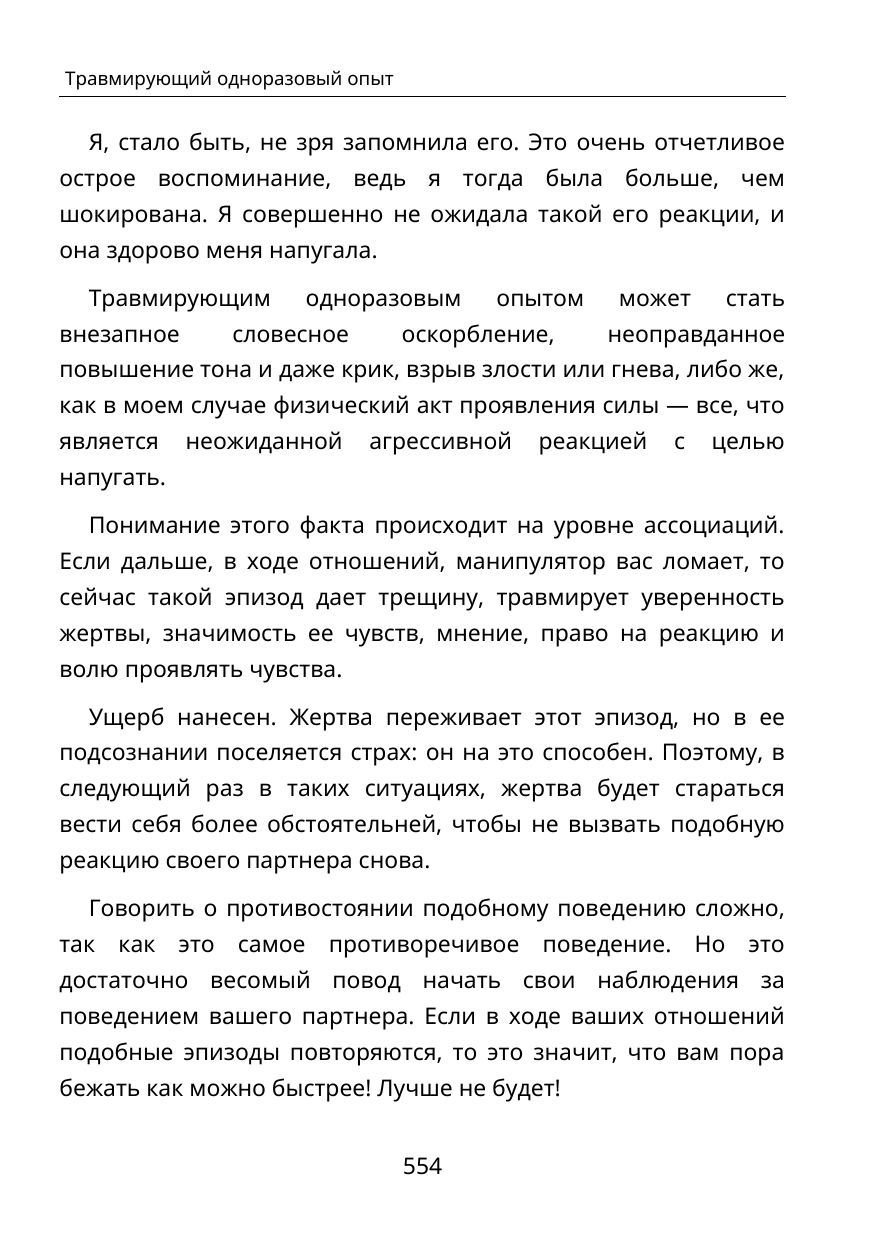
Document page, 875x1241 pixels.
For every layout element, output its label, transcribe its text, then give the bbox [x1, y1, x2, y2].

text Я, стало быть, не зря запомнила его. Это очень отчетливое острое воспоминание, ведь я тогда была больше, чем шокирована. Я совершенно не ожидала такой его реакции, и она здорово меня напугала. [59, 126, 786, 265]
text Говорить о противостоянии подобному поведению сложно, так как это самое противоречивое поведение. Но это достаточно весомый повод начать свои наблюдения за поведением вашего партнера. Если в ходе ваших отношений подобные эпизоды повторяются, то это значит, что вам пора бежать как можно быстрее! Лучше не будет! [59, 892, 786, 1103]
text Понимание этого факта происходит на уровне ассоциаций. Если дальше, в ходе отношений, манипулятор вас ломает, то сейчас такой эпизод дает трещину, травмирует уверенность жертвы, значимость ее чувств, мнение, право на реакцию и волю проявлять чувства. [59, 509, 786, 684]
text Ущерб нанесен. Жертва переживает этот эпизод, но в ее подсознании поселяется страх: он на это способен. Поэтому, в следующий раз в таких ситуациях, жертва будет стараться вести себя более обстоятельней, чтобы не вызвать подобную реакцию своего партнера снова. [59, 700, 786, 875]
text Травмирующим одноразовым опытом может стать внезапное словесное оскорбление, неоправданное повышение тона и даже крик, взрыв злости или гнева, либо же, как в моем случае физический акт проявления силы — все, что является неожиданной агрессивной реакцией с целью напугать. [59, 282, 786, 492]
